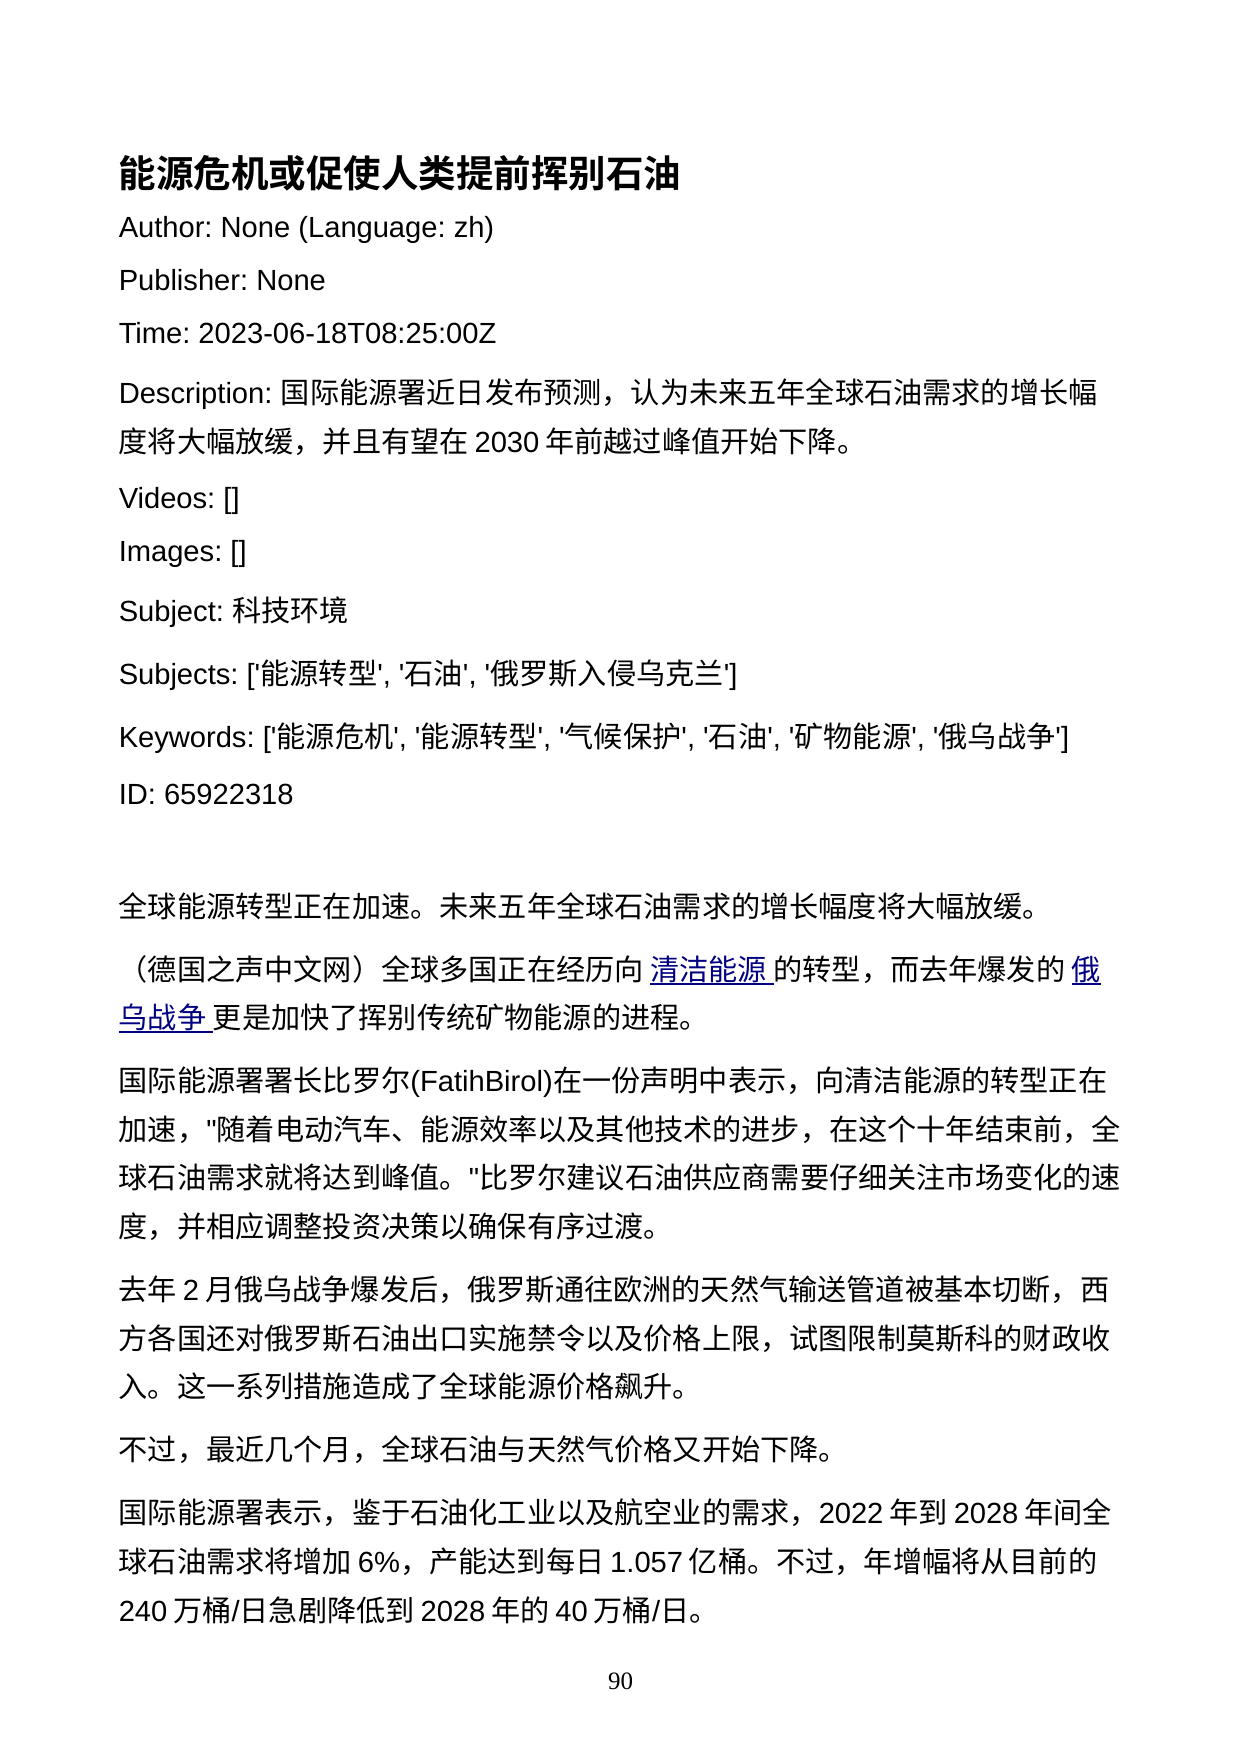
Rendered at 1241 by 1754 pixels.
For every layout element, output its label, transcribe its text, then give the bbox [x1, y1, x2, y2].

text 国际能源署署长比罗尔(FatihBirol)在一份声明中表示，向清洁能源的转型正在加速，"随着电动汽车、能源效率以及其他技术的进步，在这个十年结束前，全球石油需求就将达到峰值。"比罗尔建议石油供应商需要仔细关注市场变化的速度，并相应调整投资决策以确保有序过渡。 [118, 1058, 1122, 1246]
text Keywords: ['能源危机', '能源转型', '气候保护', '石油', '矿物能源', '俄乌战争'] [118, 714, 1122, 756]
text Time: 2023-06-18T08:25:00Z [118, 317, 1122, 350]
subtitle 能源危机或促使人类提前挥别石油 [118, 143, 1122, 198]
text Subjects: ['能源转型', '石油', '俄罗斯入侵乌克兰'] [118, 651, 1122, 693]
text Videos: [] [118, 481, 1122, 515]
text ID: 65922318 [118, 777, 1122, 811]
text Author: None (Language: zh) [118, 210, 1122, 244]
text 国际能源署表示，鉴于石油化工业以及航空业的需求，2022年到2028年间全球石油需求将增加6%，产能达到每日1.057亿桶。不过，年增幅将从目前的240万桶/日急剧降低到2028年的40万桶/日。 [118, 1490, 1122, 1629]
text Description: 国际能源署近日发布预测，认为未来五年全球石油需求的增长幅度将大幅放缓，并且有望在2030年前越过峰值开始下降。 [118, 370, 1122, 461]
text Images: [] [118, 534, 1122, 568]
text 去年2月俄乌战争爆发后，俄罗斯通往欧洲的天然气输送管道被基本切断，西方各国还对俄罗斯石油出口实施禁令以及价格上限，试图限制莫斯科的财政收入。这一系列措施造成了全球能源价格飙升。 [118, 1267, 1122, 1406]
text 全球能源转型正在加速。未来五年全球石油需求的增长幅度将大幅放缓。 [118, 883, 1122, 926]
text 不过，最近几个月，全球石油与天然气价格又开始下降。 [118, 1427, 1122, 1469]
text Publisher: None [118, 263, 1122, 297]
text Subject: 科技环境 [118, 588, 1122, 630]
text （德国之声中文网）全球多国正在经历向 清洁能源 的转型，而去年爆发的 俄乌战争 更是加快了挥别传统矿物能源的进程。 [118, 946, 1122, 1037]
